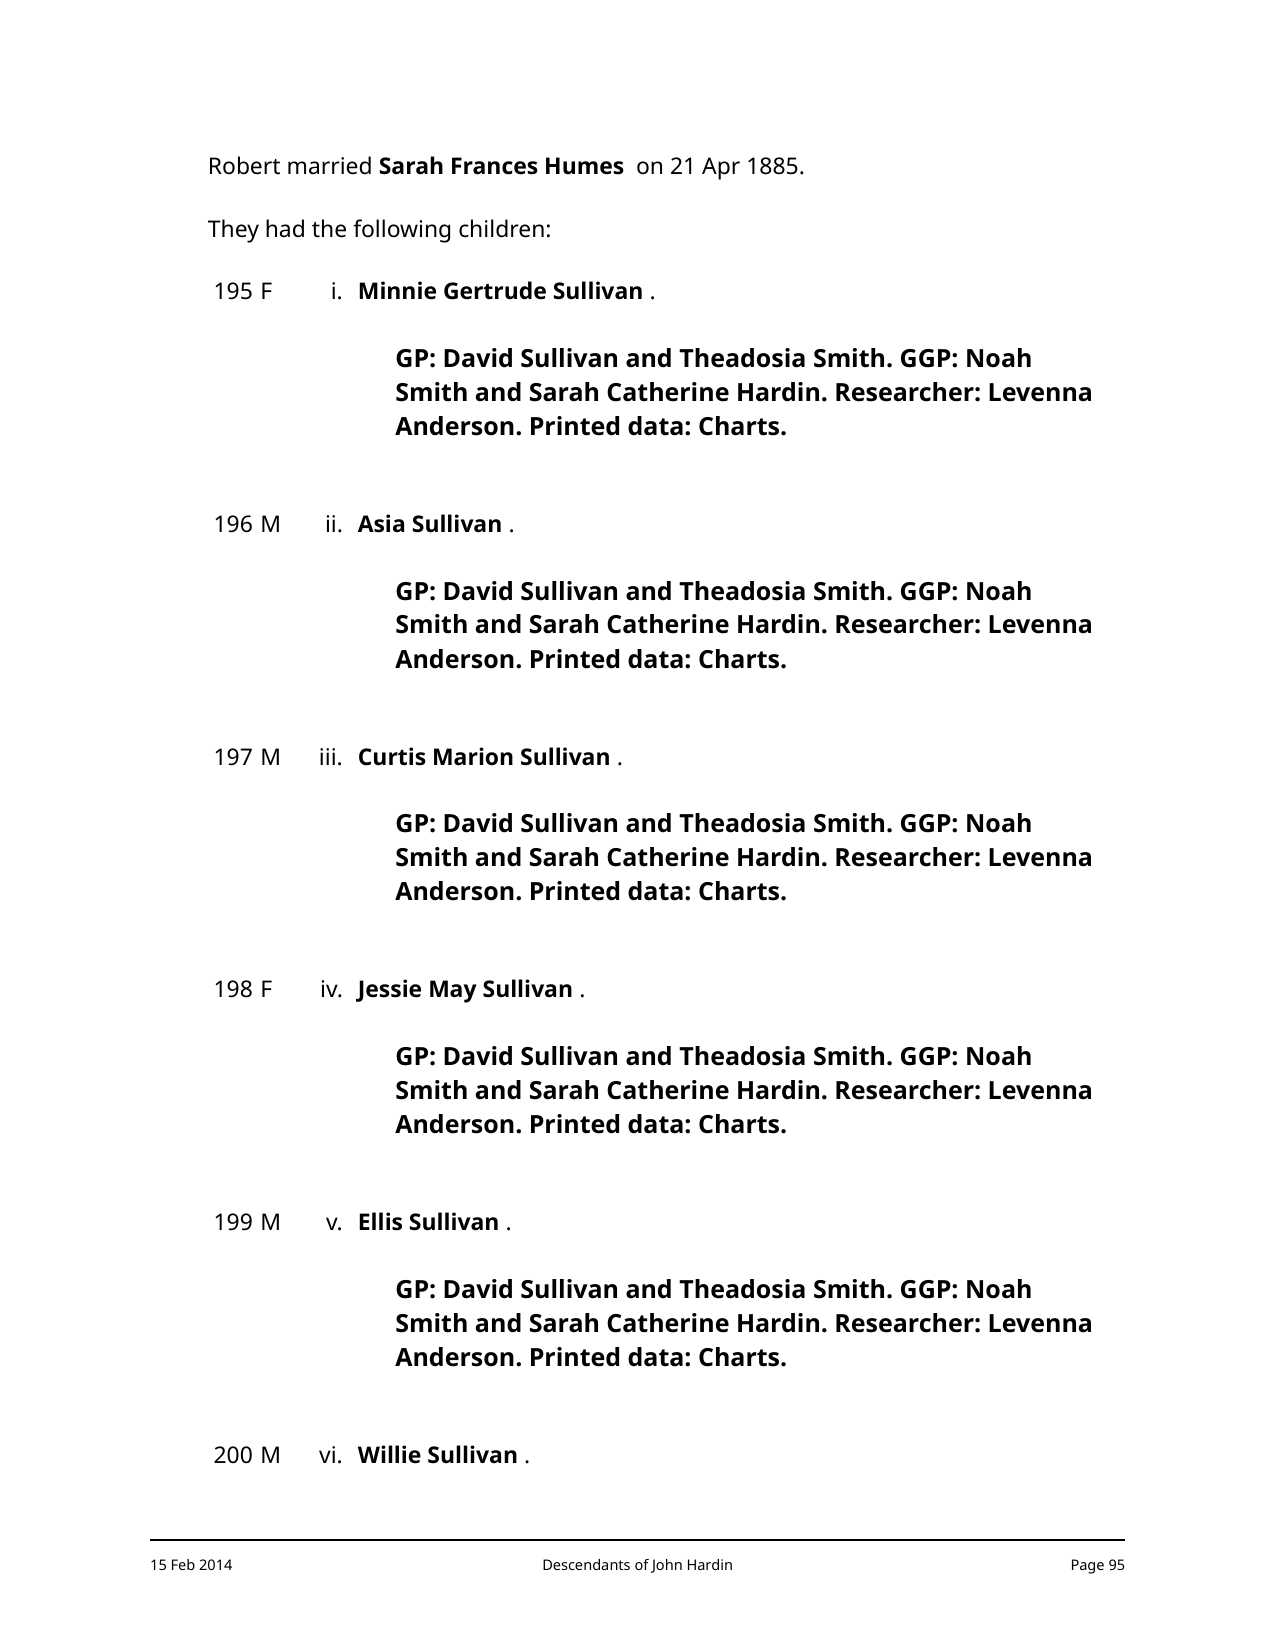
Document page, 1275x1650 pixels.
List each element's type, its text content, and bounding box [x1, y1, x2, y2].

text 195 F i. Minnie Gertrude Sullivan . [150, 275, 1125, 306]
text GP: David Sullivan and Theadosia Smith. GGP: Noah [395, 340, 1125, 374]
text Anderson. Printed data: Charts. [395, 408, 1125, 442]
text Smith and Sarah Catherine Hardin. Researcher: Levenna [395, 607, 1125, 641]
text Smith and Sarah Catherine Hardin. Researcher: Levenna [395, 374, 1125, 408]
text 200 M vi. Willie Sullivan . [150, 1439, 1125, 1470]
text 196 M ii. Asia Sullivan . [150, 508, 1125, 539]
text Anderson. Printed data: Charts. [395, 1340, 1125, 1374]
text GP: David Sullivan and Theadosia Smith. GGP: Noah [395, 1039, 1125, 1073]
text 198 F iv. Jessie May Sullivan . [150, 973, 1125, 1005]
text GP: David Sullivan and Theadosia Smith. GGP: Noah [395, 806, 1125, 840]
text Anderson. Printed data: Charts. [395, 874, 1125, 908]
text Smith and Sarah Catherine Hardin. Researcher: Levenna [395, 1306, 1125, 1340]
text Smith and Sarah Catherine Hardin. Researcher: Levenna [395, 1073, 1125, 1107]
text They had the following children: [208, 212, 1125, 244]
text Smith and Sarah Catherine Hardin. Researcher: Levenna [395, 840, 1125, 874]
text Robert married Sarah Frances Humes on 21 Apr 1885. [208, 150, 1125, 181]
text 197 M iii. Curtis Marion Sullivan . [150, 741, 1125, 772]
text GP: David Sullivan and Theadosia Smith. GGP: Noah [395, 1272, 1125, 1306]
text GP: David Sullivan and Theadosia Smith. GGP: Noah [395, 573, 1125, 607]
text 199 M v. Ellis Sullivan . [150, 1206, 1125, 1237]
text Anderson. Printed data: Charts. [395, 641, 1125, 675]
text Anderson. Printed data: Charts. [395, 1107, 1125, 1141]
